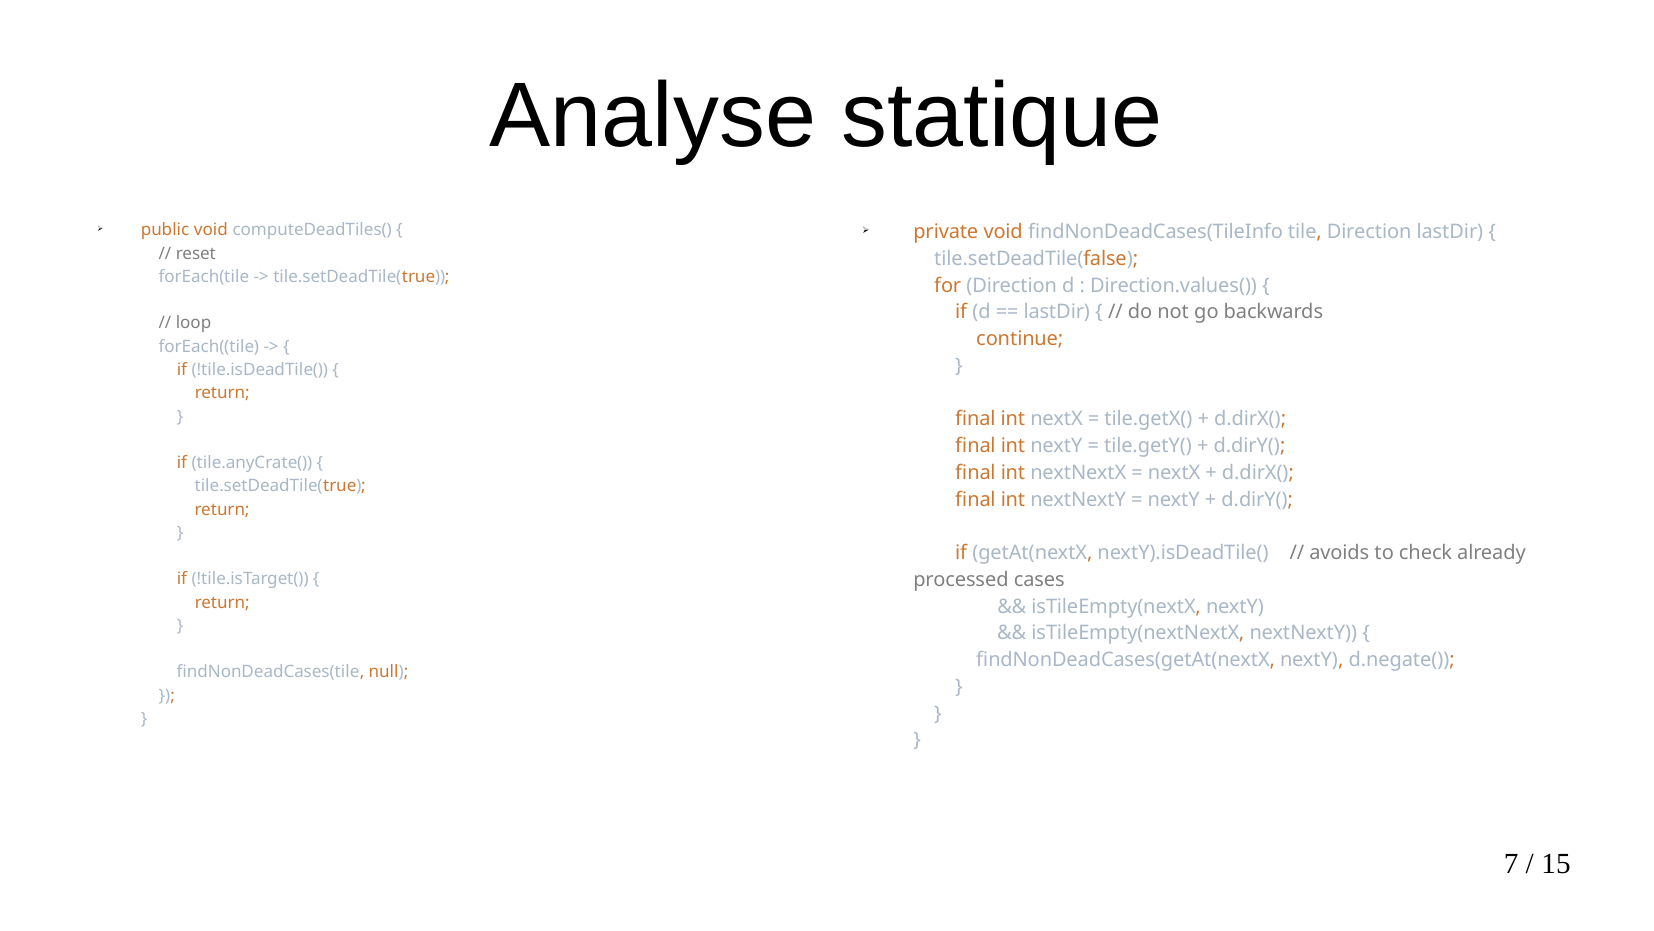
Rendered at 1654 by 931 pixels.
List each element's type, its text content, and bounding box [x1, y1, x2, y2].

list public void computeDeadTiles() { // reset forEach(tile -> tile.setDeadTile(true)); // loop forEach((tile) -> { if (!tile.isDeadTile()) { return; } if (tile.anyCrate()) { tile.setDeadTile(true); return; } if (!tile.isTarget()) { return; } findNonDeadCases(tile, null); }); } [82, 217, 809, 758]
title Analyse statique [82, 37, 1571, 193]
list private void findNonDeadCases(TileInfo tile, Direction lastDir) { tile.setDeadTile(false); for (Direction d : Direction.values()) { if (d == lastDir) { // do not go backwards continue; } final int nextX = tile.getX() + d.dirX(); final int nextY = tile.getY() + d.dirY(); final int nextNextX = nextX + d.dirX(); final int nextNextY = nextY + d.dirY(); if (getAt(nextX, nextY).isDeadTile() // avoids to check already processed cases && isTileEmpty(nextX, nextY) && isTileEmpty(nextNextX, nextNextY)) { findNonDeadCases(getAt(nextX, nextY), d.negate()); } } } [845, 217, 1572, 758]
